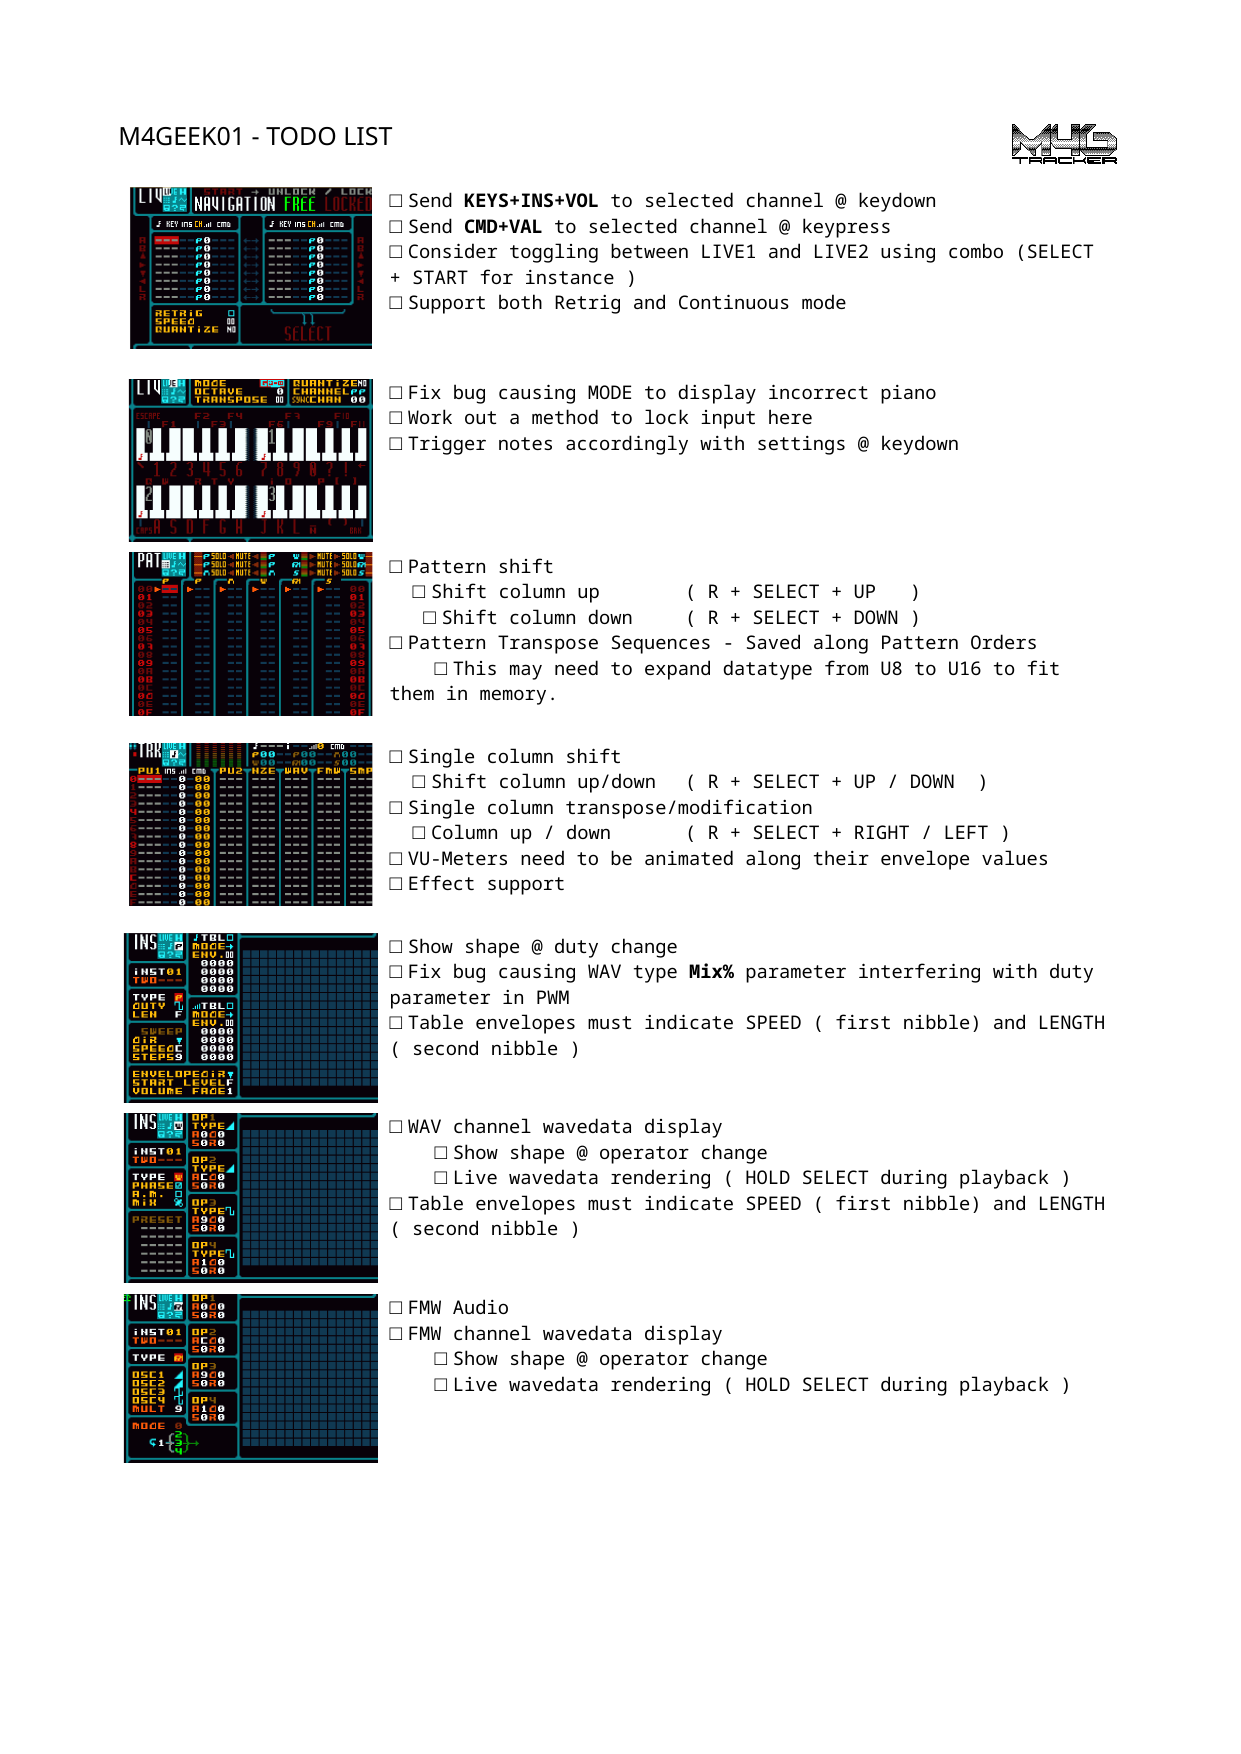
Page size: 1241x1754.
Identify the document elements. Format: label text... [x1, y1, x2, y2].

table_cell [118, 547, 384, 737]
picture [123, 1113, 378, 1283]
table_cell □ Single column shift □ Shift column up/down ( R + SELECT + UP / DOWN ) □ Single column transpose/modification □ Column up / down ( R + SELECT + RIGHT / LEFT ) □ VU-Meters need to be animated along their envelope values □ Effect support [384, 737, 1122, 927]
picture [123, 933, 378, 1103]
picture [129, 743, 373, 906]
picture [129, 552, 373, 716]
table_cell [118, 374, 384, 547]
table_cell □ Pattern shift □ Shift column up ( R + SELECT + UP ) □ Shift column down ( R + SELECT + DOWN ) □ Pattern Transpose Sequences - Saved along Pattern Orders □ This may need to expand datatype from U8 to U16 to fit them in memory. [384, 547, 1122, 737]
table_header □ Send KEYS+INS+VOL to selected channel @ keydown □ Send CMD+VAL to selected channel @ keypress □ Consider toggling between LIVE1 and LIVE2 using combo (SELECT + START for instance ) □ Support both Retrig and Continuous mode [384, 182, 1122, 373]
table_cell □ Show shape @ duty change □ Fix bug causing WAV type Mix% parameter interfering with duty parameter in PWM □ Table envelopes must indicate SPEED ( first nibble) and LENGTH ( second nibble ) [384, 928, 1122, 1108]
table_header [118, 182, 384, 373]
picture [1009, 121, 1119, 166]
picture [128, 379, 373, 542]
picture [129, 187, 372, 349]
table_cell □ FMW Audio □ FMW channel wavedata display □ Show shape @ operator change □ Live wavedata rendering ( HOLD SELECT during playback ) [384, 1289, 1122, 1469]
picture [123, 1294, 378, 1463]
table_cell [118, 1108, 384, 1289]
table_cell □ Fix bug causing MODE to display incorrect piano □ Work out a method to lock input here □ Trigger notes accordingly with settings @ keydown [384, 374, 1122, 547]
table_cell [118, 1289, 384, 1469]
table_cell □ WAV channel wavedata display □ Show shape @ operator change □ Live wavedata rendering ( HOLD SELECT during playback ) □ Table envelopes must indicate SPEED ( first nibble) and LENGTH ( second nibble ) [384, 1108, 1122, 1289]
table_cell [118, 737, 384, 927]
table_cell [118, 928, 384, 1108]
